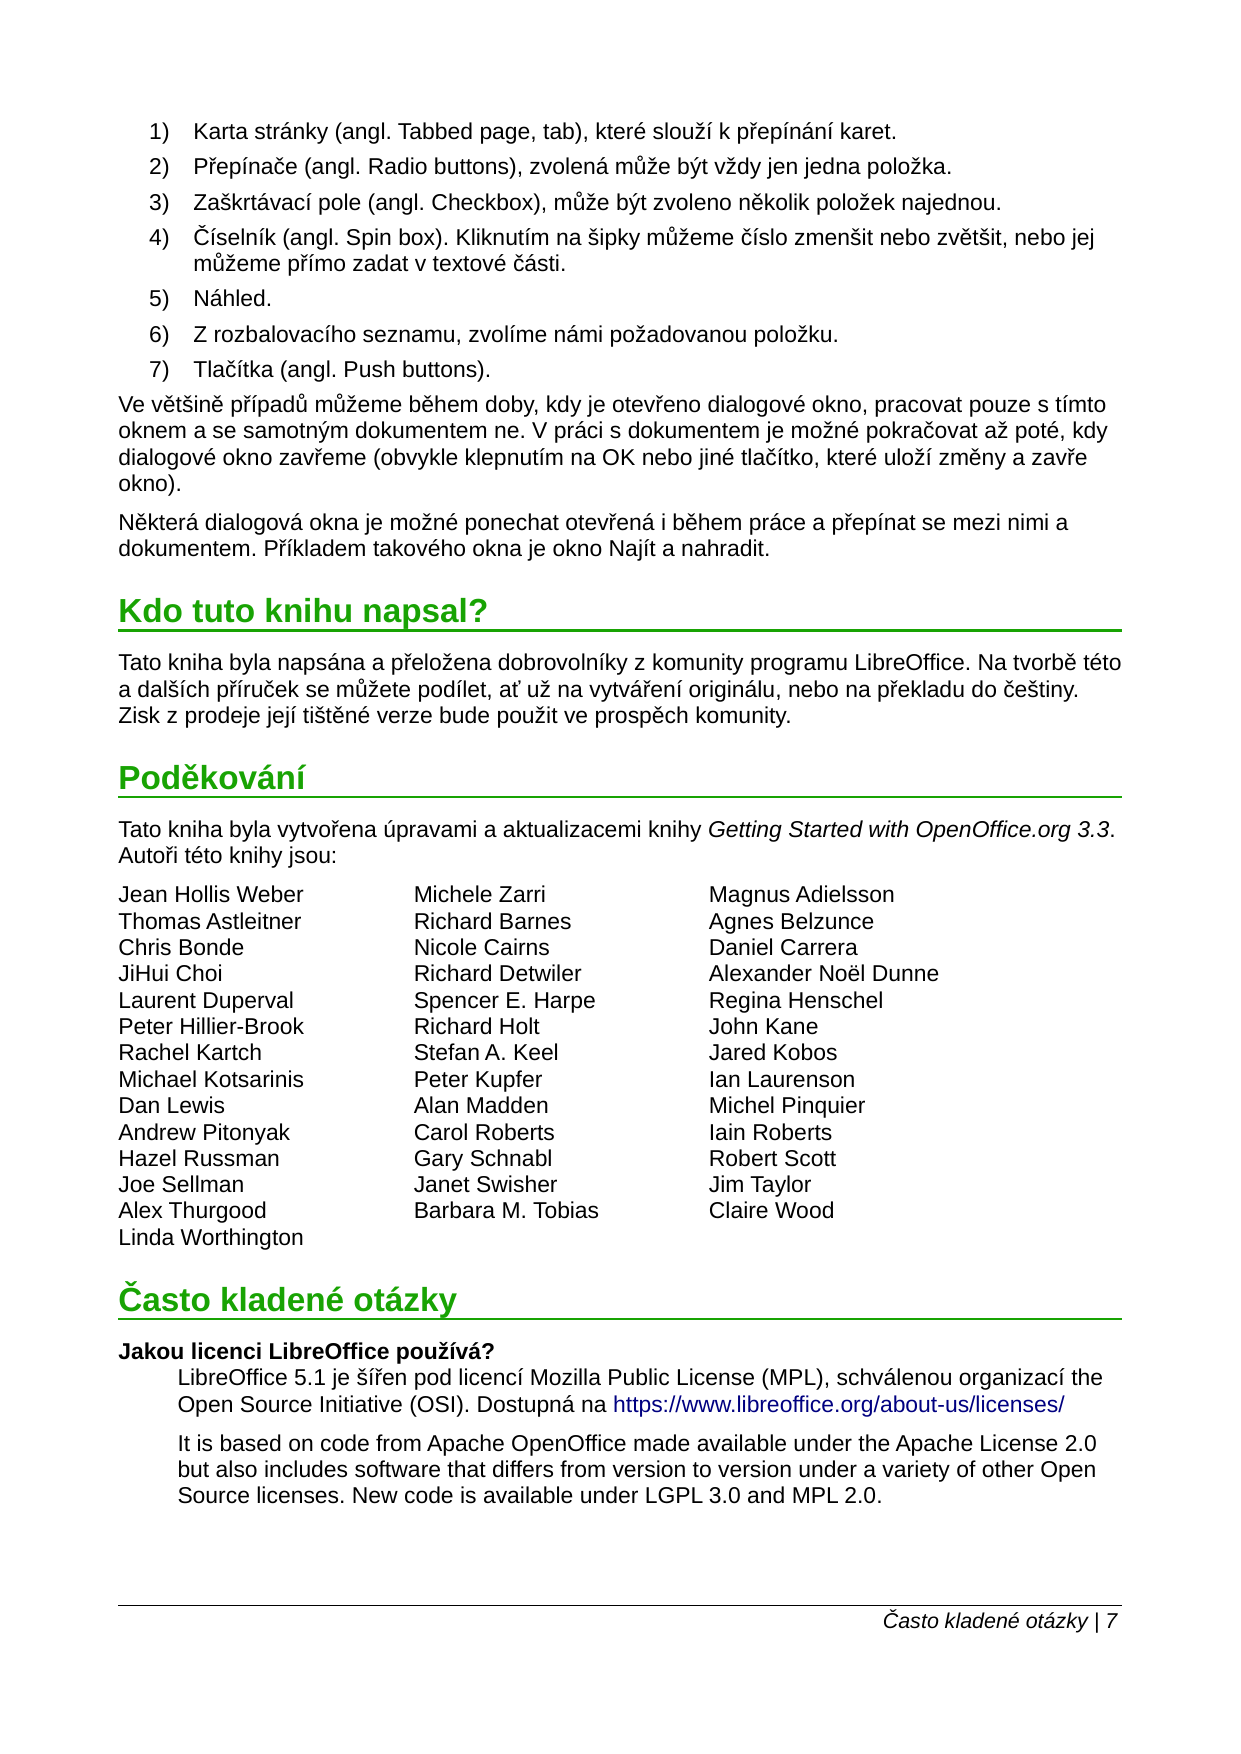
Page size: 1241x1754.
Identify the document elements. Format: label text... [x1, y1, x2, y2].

list Přepínače (angl. Radio buttons), zvolená může být vždy jen jedna položka. [169, 153, 1122, 180]
text Tato kniha byla napsána a přeložena dobrovolníky z komunity programu LibreOffice. Na tvorbě této a dalších příruček se můžete podílet, ať už na vytváření originálu, nebo na překladu do češtiny. Zisk z prodeje její tištěné verze bude použit ve prospěch komunity. [118, 649, 1122, 728]
text Ve většině případů můžeme během doby, kdy je otevřeno dialogové okno, pracovat pouze s tímto oknem a se samotným dokumentem ne. V práci s dokumentem je možné pokračovat až poté, kdy dialogové okno zavřeme (obvykle klepnutím na OK nebo jiné tlačítko, které uloží změny a zavře okno). [118, 391, 1122, 496]
text LibreOffice 5.1 je šířen pod licencí Mozilla Public License (MPL), schválenou organizací the Open Source Initiative (OSI). Dostupná na https://www.libreoffice.org/about-us/licenses/ [177, 1364, 1122, 1417]
list Karta stránky (angl. Tabbed page, tab), které slouží k přepínání karet. [169, 118, 1122, 144]
list Zaškrtávací pole (angl. Checkbox), může být zvoleno několik položek najednou. [169, 188, 1122, 215]
list Z rozbalovacího seznamu, zvolíme námi požadovanou položku. [169, 321, 1122, 347]
subtitle Poděkování [118, 758, 1122, 796]
text Jakou licenci LibreOffice používá? [118, 1338, 1122, 1364]
list Náhled. [169, 285, 1122, 312]
subtitle Kdo tuto knihu napsal? [118, 591, 1122, 629]
text It is based on code from Apache OpenOffice made available under the Apache License 2.0 but also includes software that differs from version to version under a variety of other Open Source licenses. New code is available under LGPL 3.0 and MPL 2.0. [177, 1429, 1122, 1508]
subtitle Často kladené otázky [118, 1280, 1122, 1318]
text Některá dialogová okna je možné ponechat otevřená i během práce a přepínat se mezi nimi a dokumentem. Příkladem takového okna je okno Najít a nahradit. [118, 509, 1122, 562]
text Jean Hollis Weber Michele Zarri Magnus Adielsson Thomas Astleitner Richard Barnes Agnes Belzunce Chris Bonde Nicole Cairns Daniel Carrera JiHui Choi Richard Detwiler Alexander Noël Dunne Laurent Duperval Spencer E. Harpe Regina Henschel Peter Hillier-Brook Richard Holt John Kane Rachel Kartch Stefan A. Keel Jared Kobos Michael Kotsarinis Peter Kupfer Ian Laurenson Dan Lewis Alan Madden Michel Pinquier Andrew Pitonyak Carol Roberts Iain Roberts Hazel Russman Gary Schnabl Robert Scott Joe Sellman Janet Swisher Jim Taylor Alex Thurgood Barbara M. Tobias Claire Wood Linda Worthington [118, 881, 1122, 1250]
list Tlačítka (angl. Push buttons). [169, 356, 1122, 382]
list Číselník (angl. Spin box). Kliknutím na šipky můžeme číslo zmenšit nebo zvětšit, nebo jej můžeme přímo zadat v textové části. [169, 224, 1122, 276]
text Tato kniha byla vytvořena úpravami a aktualizacemi knihy Getting Started with OpenOffice.org 3.3. Autoři této knihy jsou: [118, 816, 1122, 869]
